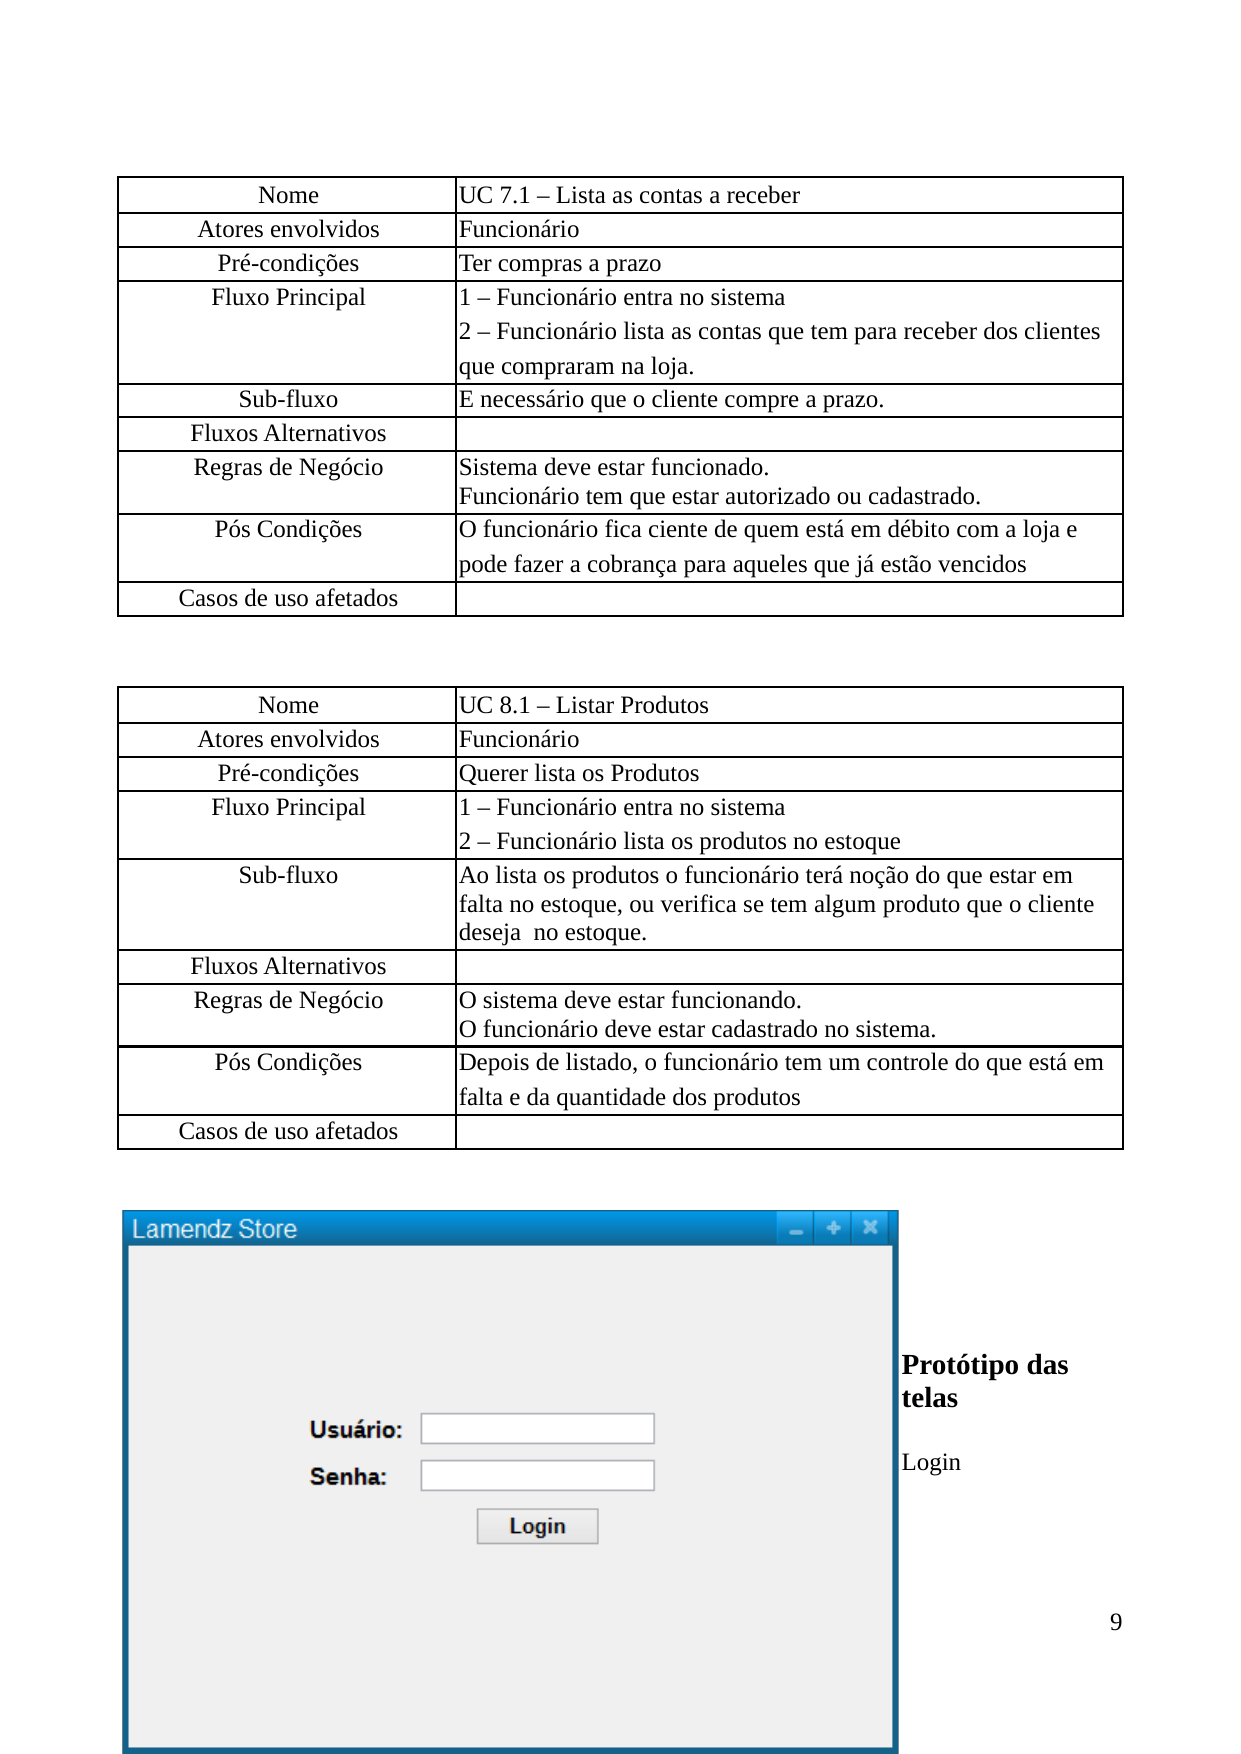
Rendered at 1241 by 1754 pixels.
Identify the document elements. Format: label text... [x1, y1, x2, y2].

table_cell Fluxos Alternativos [119, 418, 455, 450]
table_cell [457, 583, 1122, 614]
table_cell Atores envolvidos [119, 724, 455, 756]
table_cell O funcionário fica ciente de quem está em débito com a loja e pode fazer a cobrança para aqueles que já estão vencidos [457, 515, 1122, 581]
table_cell Depois de listado, o funcionário tem um controle do que está em falta e da quantidade dos produtos [457, 1048, 1122, 1114]
table_cell Pós Condições [119, 1048, 455, 1114]
table_cell Fluxos Alternativos [119, 951, 455, 983]
table_cell Pré-condições [119, 248, 455, 280]
picture [778, 1210, 813, 1234]
table_cell [457, 418, 1122, 450]
picture [121, 1210, 902, 1754]
table_cell Ao lista os produtos o funcionário terá noção do que estar em falta no estoque, ou verifica se tem algum produto que o cliente deseja no estoque. [457, 860, 1122, 949]
table_cell 1 – Funcionário entra no sistema 2 – Funcionário lista as contas que tem para receber dos clientes que compraram na loja. [457, 282, 1122, 382]
table_cell Ter compras a prazo [457, 248, 1122, 280]
table_cell O sistema deve estar funcionando. O funcionário deve estar cadastrado no sistema. [457, 985, 1122, 1045]
table_cell 1 – Funcionário entra no sistema 2 – Funcionário lista os produtos no estoque [457, 792, 1122, 858]
table_header UC 8.1 – Listar Produtos [457, 688, 1122, 722]
table_header Nome [119, 688, 455, 722]
subtitle Protótipo das telas [902, 1347, 1122, 1414]
table_cell Regras de Negócio [119, 985, 455, 1045]
table_cell Pós Condições [119, 515, 455, 581]
table_cell Sub-fluxo [119, 860, 455, 949]
table_header Nome [119, 178, 455, 212]
table_cell Atores envolvidos [119, 214, 455, 246]
table_cell [457, 951, 1122, 983]
table_cell Pré-condições [119, 758, 455, 790]
table_cell Querer lista os Produtos [457, 758, 1122, 790]
table_cell Sub-fluxo [119, 385, 455, 416]
table_cell Funcionário [457, 724, 1122, 756]
table_cell E necessário que o cliente compre a prazo. [457, 385, 1122, 416]
table_cell Casos de uso afetados [119, 1116, 455, 1147]
table_cell Regras de Negócio [119, 452, 455, 512]
table_cell Funcionário [457, 214, 1122, 246]
table_cell Sistema deve estar funcionado. Funcionário tem que estar autorizado ou cadastrado. [457, 452, 1122, 512]
table_header UC 7.1 – Lista as contas a receber [457, 178, 1122, 212]
table_cell Fluxo Principal [119, 792, 455, 858]
picture [815, 1210, 888, 1234]
table_cell [457, 1116, 1122, 1147]
table_cell Casos de uso afetados [119, 583, 455, 614]
subtitle Login [902, 1447, 1122, 1476]
table_cell Fluxo Principal [119, 282, 455, 382]
